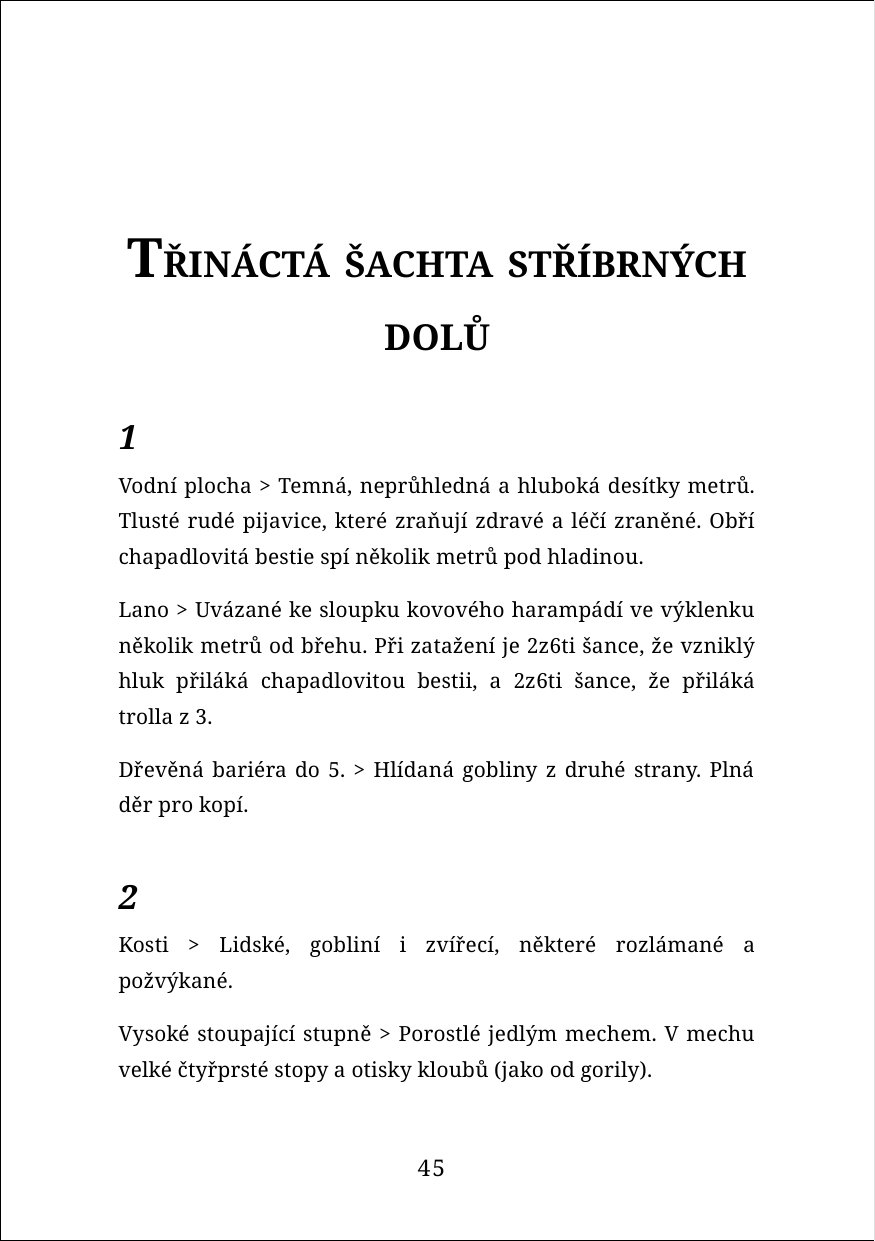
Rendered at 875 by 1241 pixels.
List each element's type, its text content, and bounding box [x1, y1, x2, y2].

subtitle 2 [118, 873, 756, 919]
subtitle Třináctá šachta stříbrných dolů [118, 219, 756, 367]
text Vysoké stoupající stupně > Porostlé jedlým mechem. V mechu velké čtyřprsté stopy a otisky kloubů (jako od gorily). [118, 1019, 756, 1083]
text Lano > Uvázané ke sloupku kovového harampádí ve výklenku několik metrů od břehu. Při zatažení je 2z6ti šance, že vzniklý hluk přiláká chapadlovitou bestii, a 2z6ti šance, že přiláká trolla z 3. [118, 595, 756, 730]
subtitle 1 [118, 414, 756, 459]
text Vodní plocha > Temná, neprůhledná a hluboká desítky metrů. Tlusté rudé pijavice, které zraňují zdravé a léčí zraněné. Obří chapadlovitá bestie spí několik metrů pod hladinou. [118, 471, 756, 571]
text Dřevěná bariéra do 5. > Hlídaná gobliny z druhé strany. Plná děr pro kopí. [118, 755, 756, 819]
text Kosti > Lidské, gobliní i zvířecí, některé rozlámané a požvýkané. [118, 931, 756, 994]
